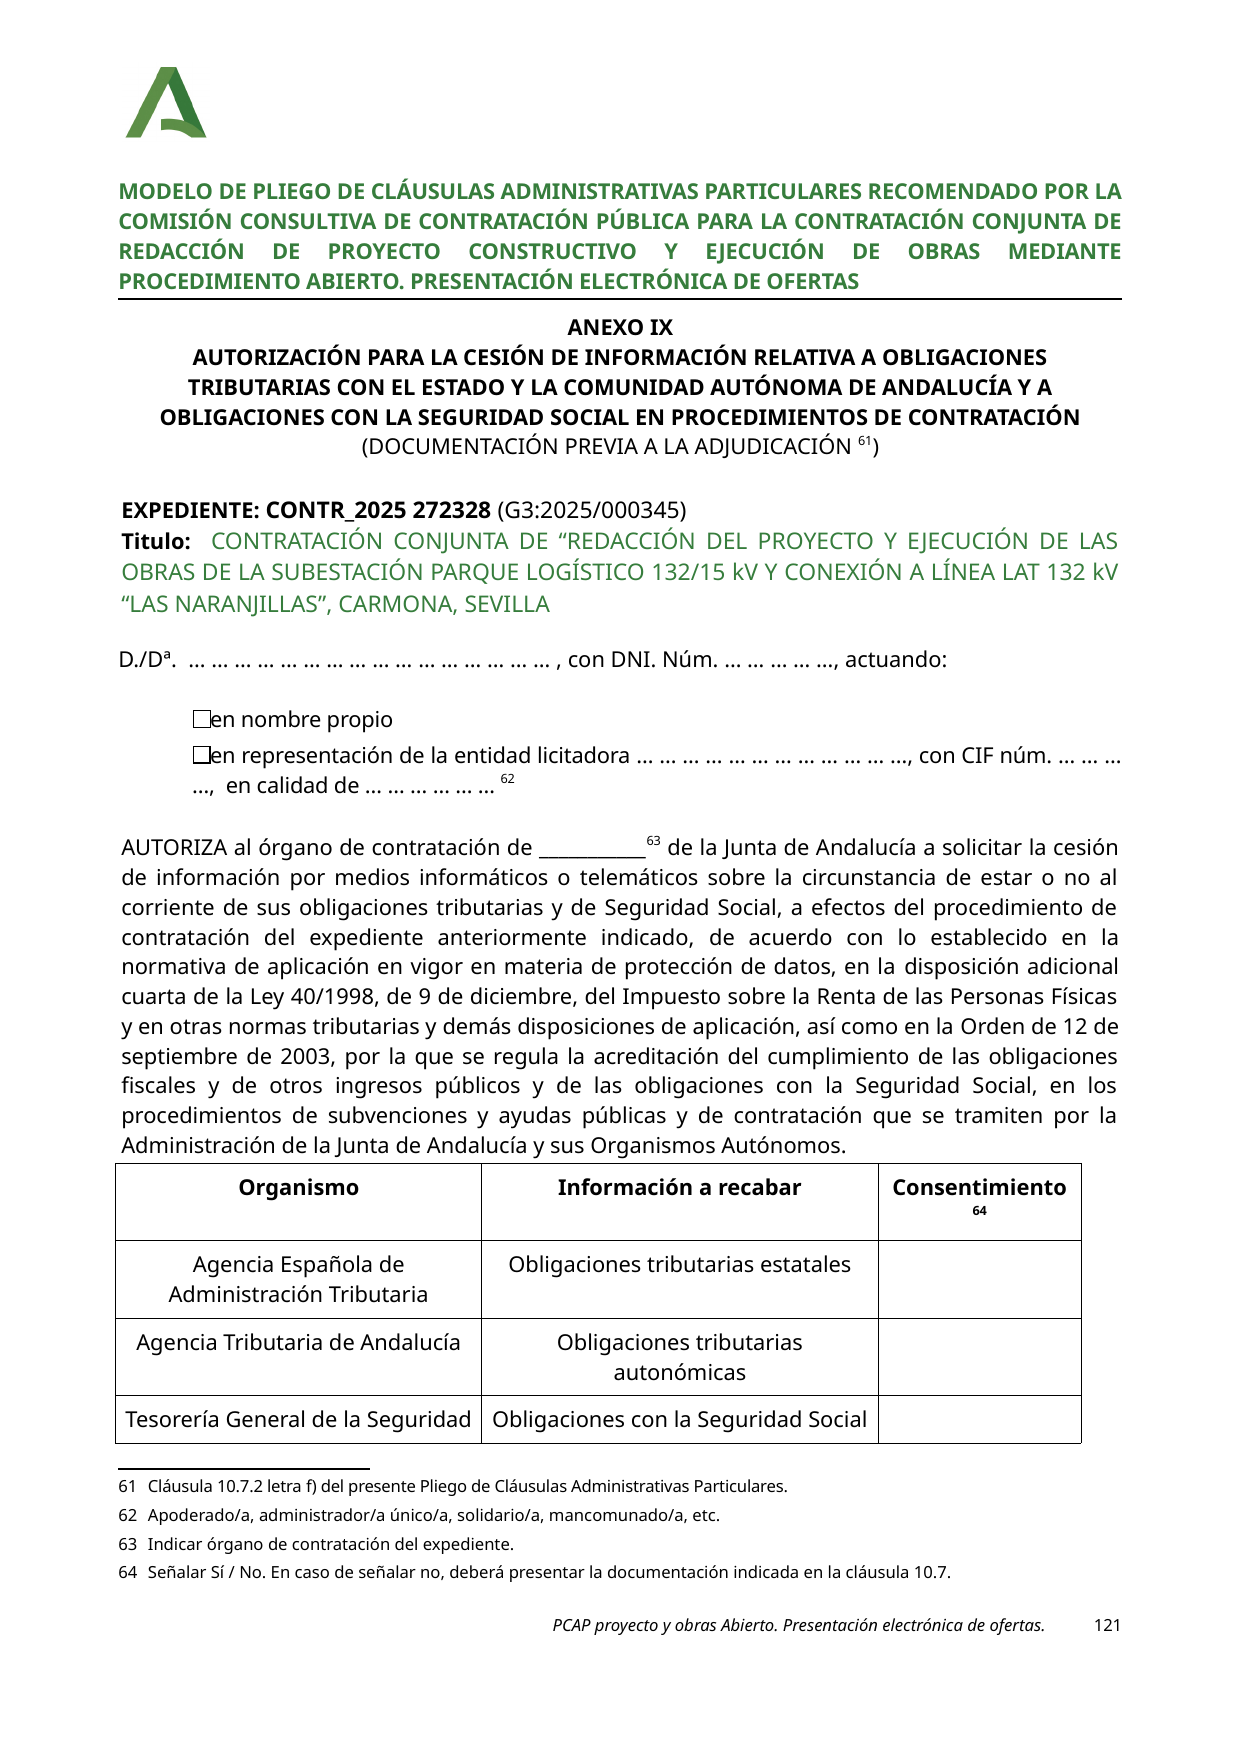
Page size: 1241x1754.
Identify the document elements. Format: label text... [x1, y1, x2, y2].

text AUTORIZA al órgano de contratación de ___________ de la Junta de Andalucía a solicitar la cesión de información por medios informáticos o telemáticos sobre la circunstancia de estar o no al corriente de sus obligaciones tributarias y de Seguridad Social, a efectos del procedimiento de contratación del expediente anteriormente indicado, de acuerdo con lo establecido en la normativa de aplicación en vigor en materia de protección de datos, en la disposición adicional cuarta de la Ley 40/1998, de 9 de diciembre, del Impuesto sobre la Renta de las Personas Físicas y en otras normas tributarias y demás disposiciones de aplicación, así como en la Orden de 12 de septiembre de 2003, por la que se regula la acreditación del cumplimiento de las obligaciones fiscales y de otros ingresos públicos y de las obligaciones con la Seguridad Social, en los procedimientos de subvenciones y ayudas públicas y de contratación que se tramiten por la Administración de la Junta de Andalucía y sus Organismos Autónomos. [118, 829, 1122, 1163]
text EXPEDIENTE: CONTR_2025 272328 (G3:2025/000345) [118, 491, 1122, 525]
table_cell Obligaciones tributarias estatales [482, 1241, 878, 1318]
text en representación de la entidad licitadora … … … … … … … … … … … …, con CIF núm. … … … …, en calidad de … … … … … … [192, 740, 1122, 799]
table_cell [879, 1241, 1081, 1318]
table_cell Obligaciones tributarias autonómicas [482, 1319, 878, 1395]
table_cell [879, 1396, 1081, 1443]
text D./Dª. … … … … … … … … … … … … … … … … , con DNI. Núm. … … … … …, actuando: [118, 644, 1122, 674]
table_header Información a recabar [482, 1164, 878, 1240]
table_cell Tesorería General de la Seguridad [116, 1396, 481, 1443]
table_cell Obligaciones con la Seguridad Social [482, 1396, 878, 1443]
text en nombre propio [192, 704, 1122, 734]
table_header Organismo [116, 1164, 481, 1240]
text Cláusula 10.7.2 letra f) del presente Pliego de Cláusulas Administrativas Particulares. [118, 1475, 1122, 1498]
text ANEXO IX [118, 312, 1122, 342]
text Titulo: CONTRATACIÓN CONJUNTA DE “REDACCIÓN DEL PROYECTO Y EJECUCIÓN DE LAS OBRAS DE LA SUBESTACIÓN PARQUE LOGÍSTICO 132/15 kV Y CONEXIÓN A LÍNEA LAT 132 kV “LAS NARANJILLAS”, CARMONA, SEVILLA [118, 525, 1122, 622]
text AUTORIZACIÓN PARA LA CESIÓN DE INFORMACIÓN RELATIVA A OBLIGACIONES TRIBUTARIAS CON EL ESTADO Y LA COMUNIDAD AUTÓNOMA DE ANDALUCÍA Y A OBLIGACIONES CON LA SEGURIDAD SOCIAL EN PROCEDIMIENTOS DE CONTRATACIÓN [118, 342, 1122, 431]
text MODELO DE PLIEGO DE CLÁUSULAS ADMINISTRATIVAS PARTICULARES RECOMENDADO POR LA COMISIÓN CONSULTIVA DE CONTRATACIÓN PÚBLICA PARA LA CONTRATACIÓN CONJUNTA DE REDACCIÓN DE PROYECTO CONSTRUCTIVO Y EJECUCIÓN DE OBRAS MEDIANTE PROCEDIMIENTO ABIERTO. PRESENTACIÓN ELECTRÓNICA DE OFERTAS [118, 176, 1122, 298]
table_cell Agencia Española de Administración Tributaria [116, 1241, 481, 1318]
text Indicar órgano de contratación del expediente. [118, 1532, 1122, 1555]
table_cell [879, 1319, 1081, 1395]
text (DOCUMENTACIÓN PREVIA A LA ADJUDICACIÓN ) [118, 431, 1122, 461]
picture [121, 62, 210, 142]
table_cell Agencia Tributaria de Andalucía [116, 1319, 481, 1395]
table_header Consentimiento [879, 1164, 1081, 1240]
text Apoderado/a, administrador/a único/a, solidario/a, mancomunado/a, etc. [118, 1504, 1122, 1526]
